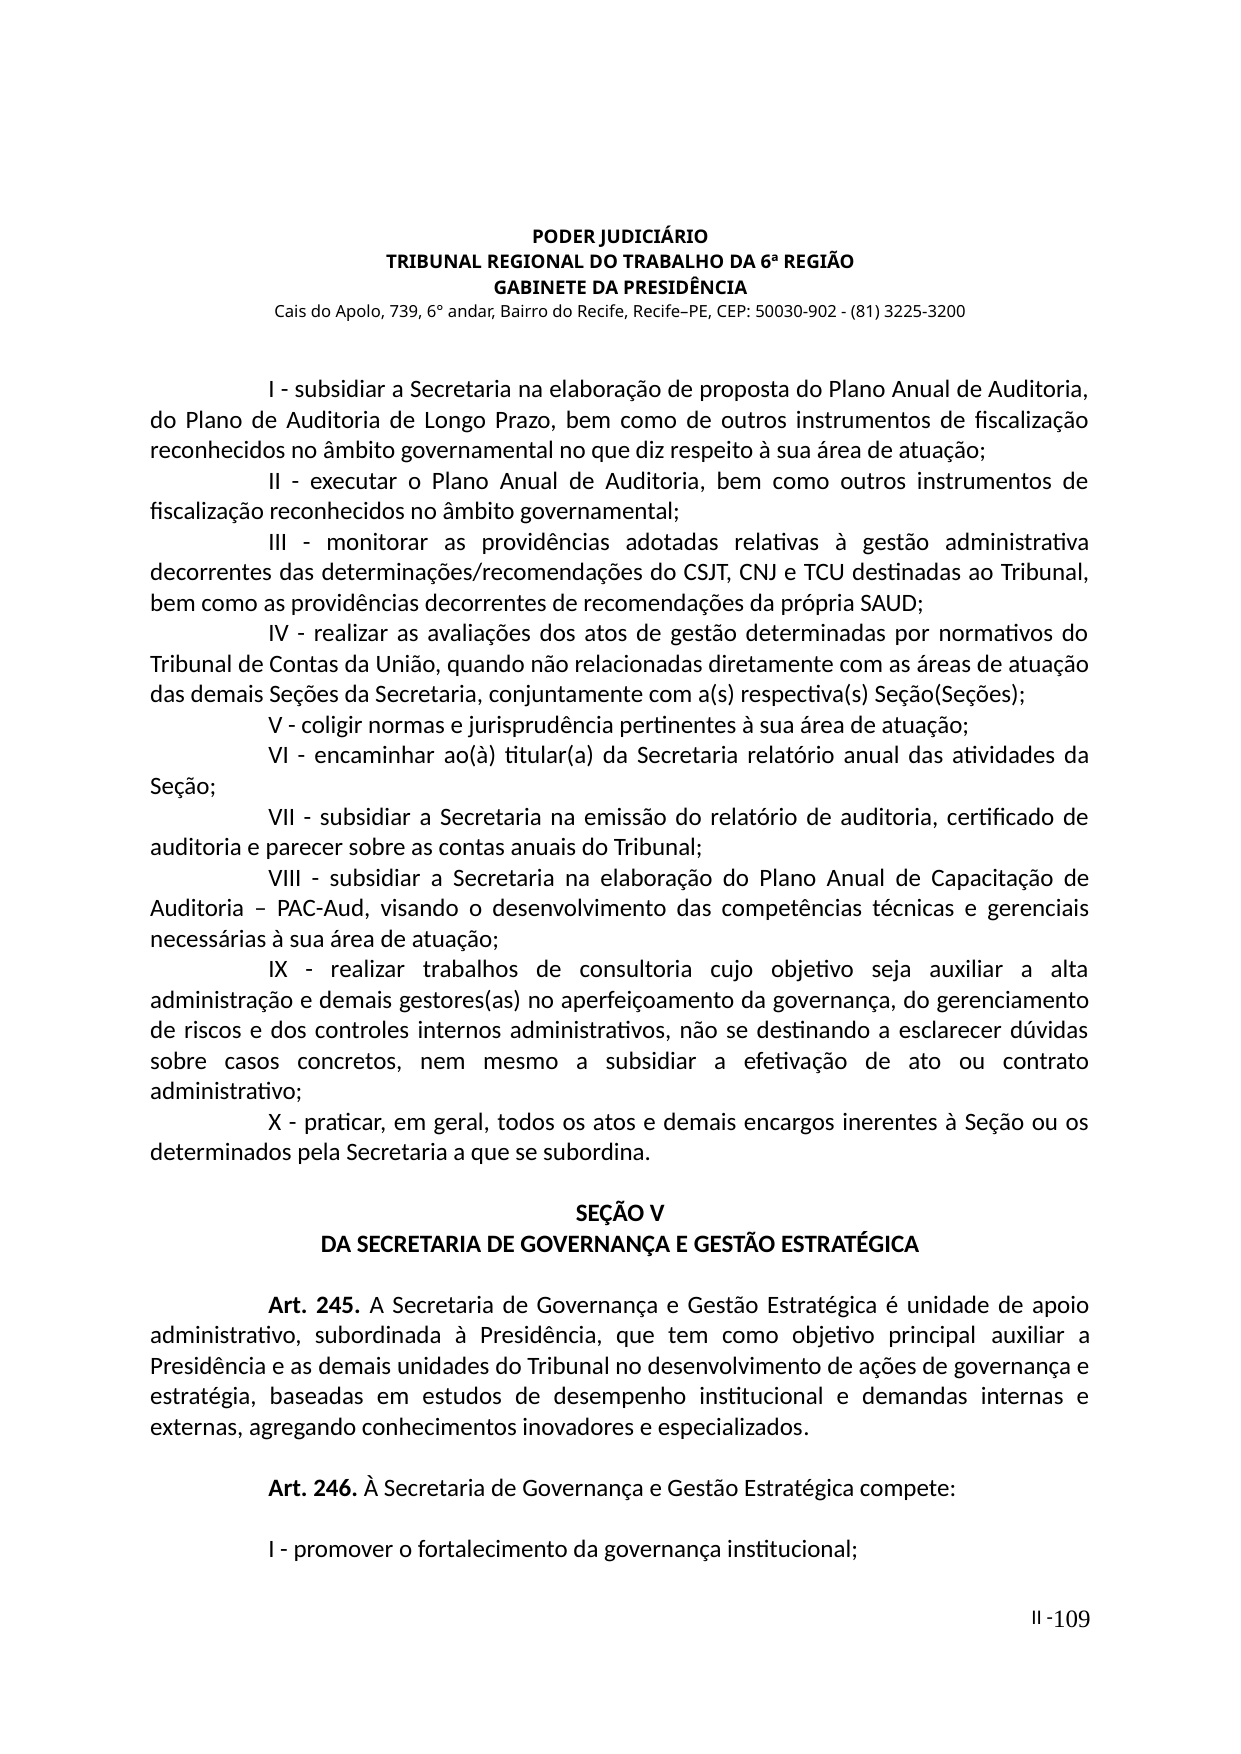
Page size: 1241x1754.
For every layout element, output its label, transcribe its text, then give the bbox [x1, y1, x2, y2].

text III - monitorar as providências adotadas relativas à gestão administrativa decorrentes das determinações/recomendações do CSJT, CNJ e TCU destinadas ao Tribunal, bem como as providências decorrentes de recomendações da própria SAUD; [150, 526, 1090, 617]
picture [562, 98, 671, 210]
text IV - realizar as avaliações dos atos de gestão determinadas por normativos do Tribunal de Contas da União, quando não relacionadas diretamente com as áreas de atuação das demais Seções da Secretaria, conjuntamente com a(s) respectiva(s) Seção(Seções); [150, 617, 1090, 709]
text V - coligir normas e jurisprudência pertinentes à sua área de atuação; [150, 709, 1090, 739]
text II - executar o Plano Anual de Auditoria, bem como outros instrumentos de fiscalização reconhecidos no âmbito governamental; [150, 465, 1090, 526]
text X - praticar, em geral, todos os atos e demais encargos inerentes à Seção ou os determinados pela Secretaria a que se subordina. [150, 1106, 1090, 1167]
text VI - encaminhar ao(à) titular(a) da Secretaria relatório anual das atividades da Seção; [150, 739, 1090, 801]
text VIII - subsidiar a Secretaria na elaboração do Plano Anual de Capacitação de Auditoria – PAC-Aud, visando o desenvolvimento das competências técnicas e gerenciais necessárias à sua área de atuação; [150, 862, 1090, 953]
text IX - realizar trabalhos de consultoria cujo objetivo seja auxiliar a alta administração e demais gestores(as) no aperfeiçoamento da governança, do gerenciamento de riscos e dos controles internos administrativos, não se destinando a esclarecer dúvidas sobre casos concretos, nem mesmo a subsidiar a efetivação de ato ou contrato administrativo; [150, 953, 1090, 1106]
text I - promover o fortalecimento da governança institucional; [150, 1533, 1090, 1564]
text SEÇÃO V [150, 1197, 1090, 1228]
picture [827, 98, 1036, 224]
text I - subsidiar a Secretaria na elaboração de proposta do Plano Anual de Auditoria, do Plano de Auditoria de Longo Prazo, bem como de outros instrumentos de fiscalização reconhecidos no âmbito governamental no que diz respeito à sua área de atuação; [150, 373, 1090, 465]
text VII - subsidiar a Secretaria na emissão do relatório de auditoria, certificado de auditoria e parecer sobre as contas anuais do Tribunal; [150, 801, 1090, 862]
text Art. 245. A Secretaria de Governança e Gestão Estratégica é unidade de apoio administrativo, subordinada à Presidência, que tem como objetivo principal auxiliar a Presidência e as demais unidades do Tribunal no desenvolvimento de ações de governança e estratégia, baseadas em estudos de desempenho institucional e demandas internas e externas, agregando conhecimentos inovadores e especializados. [150, 1289, 1090, 1442]
text Art. 246. À Secretaria de Governança e Gestão Estratégica compete: [150, 1472, 1090, 1503]
text DA SECRETARIA DE GOVERNANÇA E GESTÃO ESTRATÉGICA [150, 1228, 1090, 1258]
